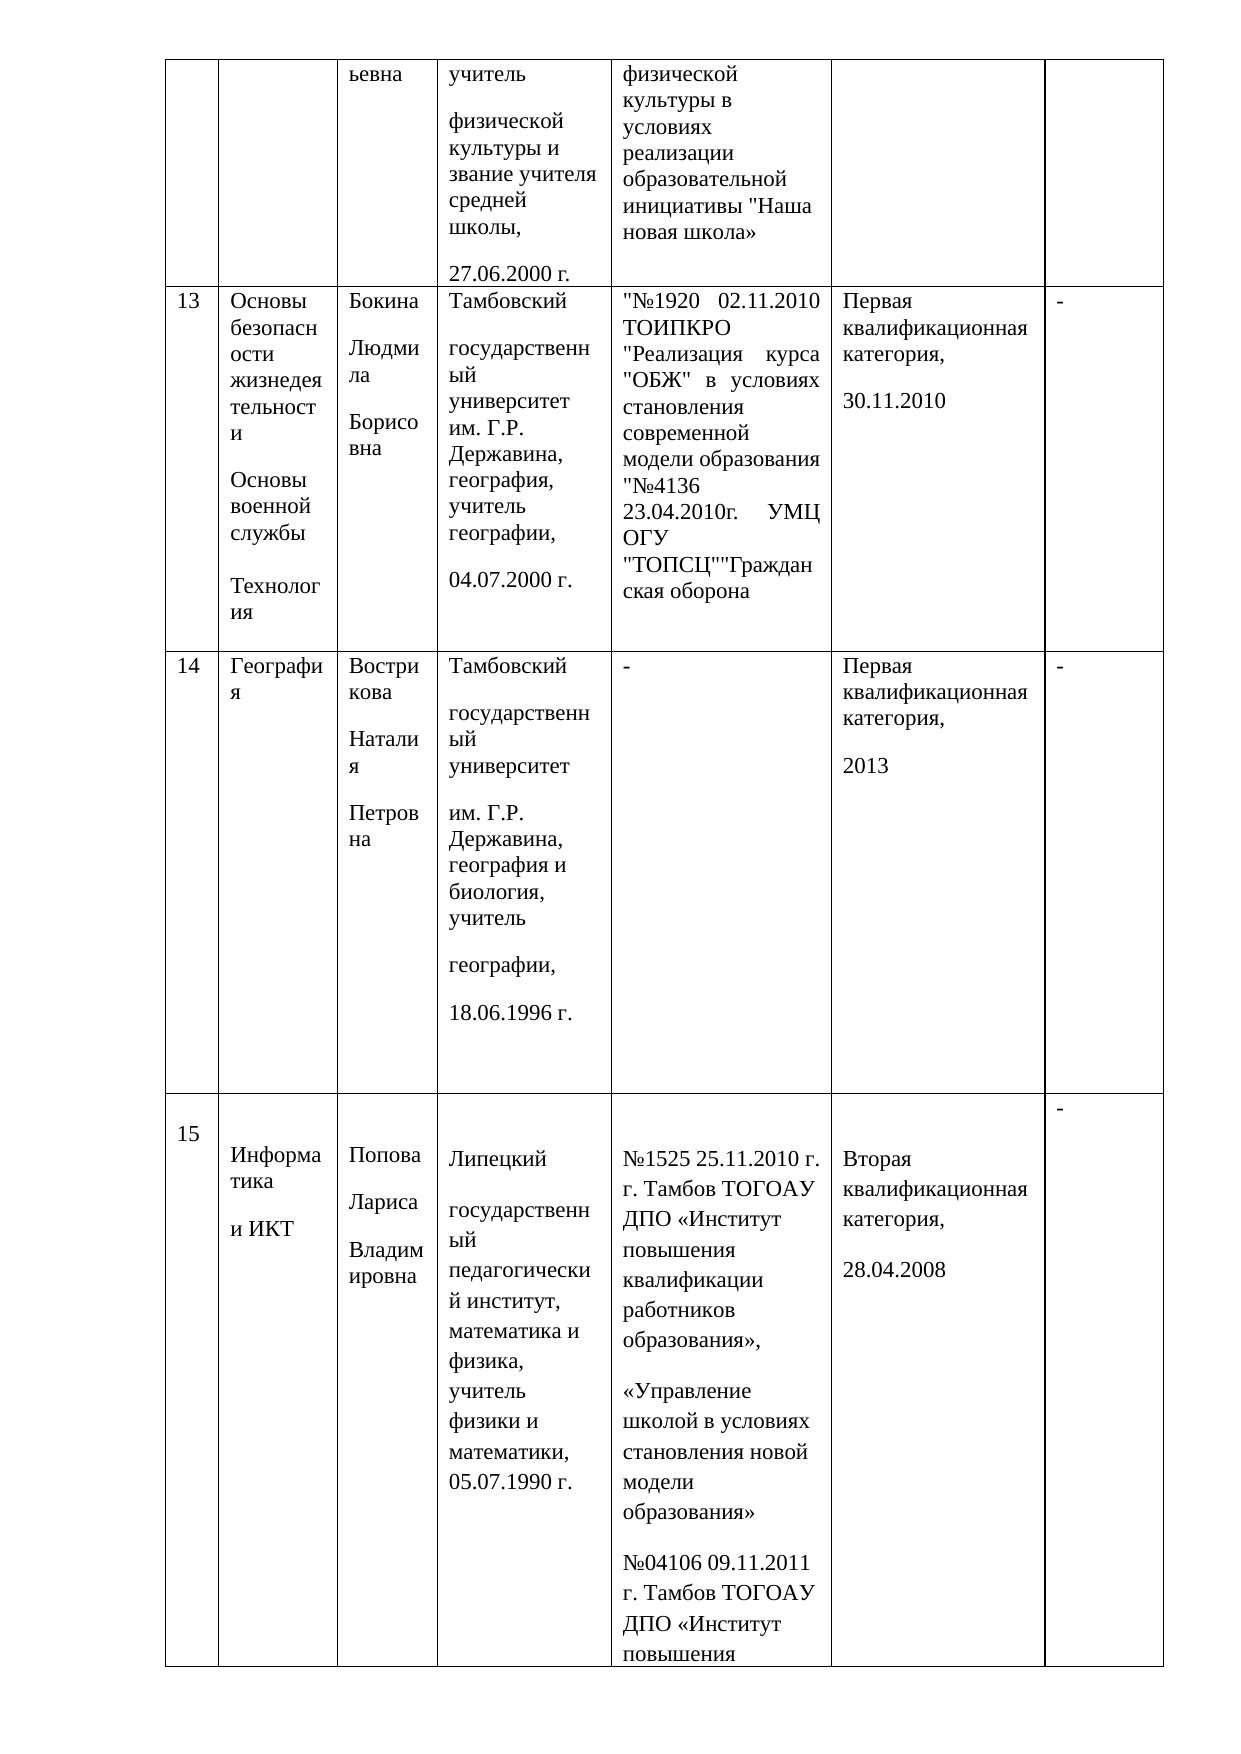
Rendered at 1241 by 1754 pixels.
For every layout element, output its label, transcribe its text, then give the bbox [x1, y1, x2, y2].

table_cell Вострикова Наталия Петровна [338, 652, 437, 1093]
table_cell - [1046, 60, 1163, 286]
table_cell - [612, 652, 831, 1093]
table_cell Тамбовский государственный университет им. Г.Р. Державина, география и биология, учитель географии, 18.06.1996 г. [438, 652, 611, 1093]
table_cell [832, 60, 1044, 286]
table_cell Попова Лариса Владимировна [338, 1094, 437, 1666]
table_cell 14 [166, 652, 218, 1093]
table_cell Основы безопасности жизнедеятельности Основы военной службы Технология [219, 287, 337, 651]
table_cell География [219, 652, 337, 1093]
table_cell Тамбовский государственный университет им. Г.Р. Державина, география, учитель географии, 04.07.2000 г. [438, 287, 611, 651]
table_cell "№1920 02.11.2010 ТОИПКРО "Реализация курса "ОБЖ" в условиях становления современной модели образования "№4136 23.04.2010г. УМЦ ОГУ "ТОПСЦ""Гражданская оборона [612, 287, 831, 651]
table_cell - [1046, 652, 1163, 1093]
table_cell [166, 60, 218, 286]
table_cell Информатика и ИКТ [219, 1094, 337, 1666]
table_cell Первая квалификационная категория, 2013 [832, 652, 1044, 1093]
table_cell Вторая квалификационная категория, 28.04.2008 [832, 1094, 1044, 1666]
table_cell 15 [166, 1094, 218, 1666]
table_cell Бокина Людмила Борисовна [338, 287, 437, 651]
table_cell физической культуры в условиях реализации образовательной инициативы "Наша новая школа» [612, 60, 831, 286]
table_cell учитель физической культуры и звание учителя средней школы, 27.06.2000 г. [438, 60, 611, 286]
table_cell 13 [166, 287, 218, 651]
table_cell [219, 60, 337, 286]
table_cell Липецкий государственный педагогический институт, математика и физика, учитель физики и математики, 05.07.1990 г. [438, 1094, 611, 1666]
table_cell - [1046, 287, 1163, 651]
table_cell №1525 25.11.2010 г. г. Тамбов ТОГОАУ ДПО «Институт повышения квалификации работников образования», «Управление школой в условиях становления новой модели образования» №04106 09.11.2011 г. Тамбов ТОГОАУ ДПО «Институт повышения [612, 1094, 831, 1666]
table_cell - [1046, 1094, 1163, 1666]
table_cell ьевна [338, 60, 437, 286]
table_cell Первая квалификационная категория, 30.11.2010 [832, 287, 1044, 651]
